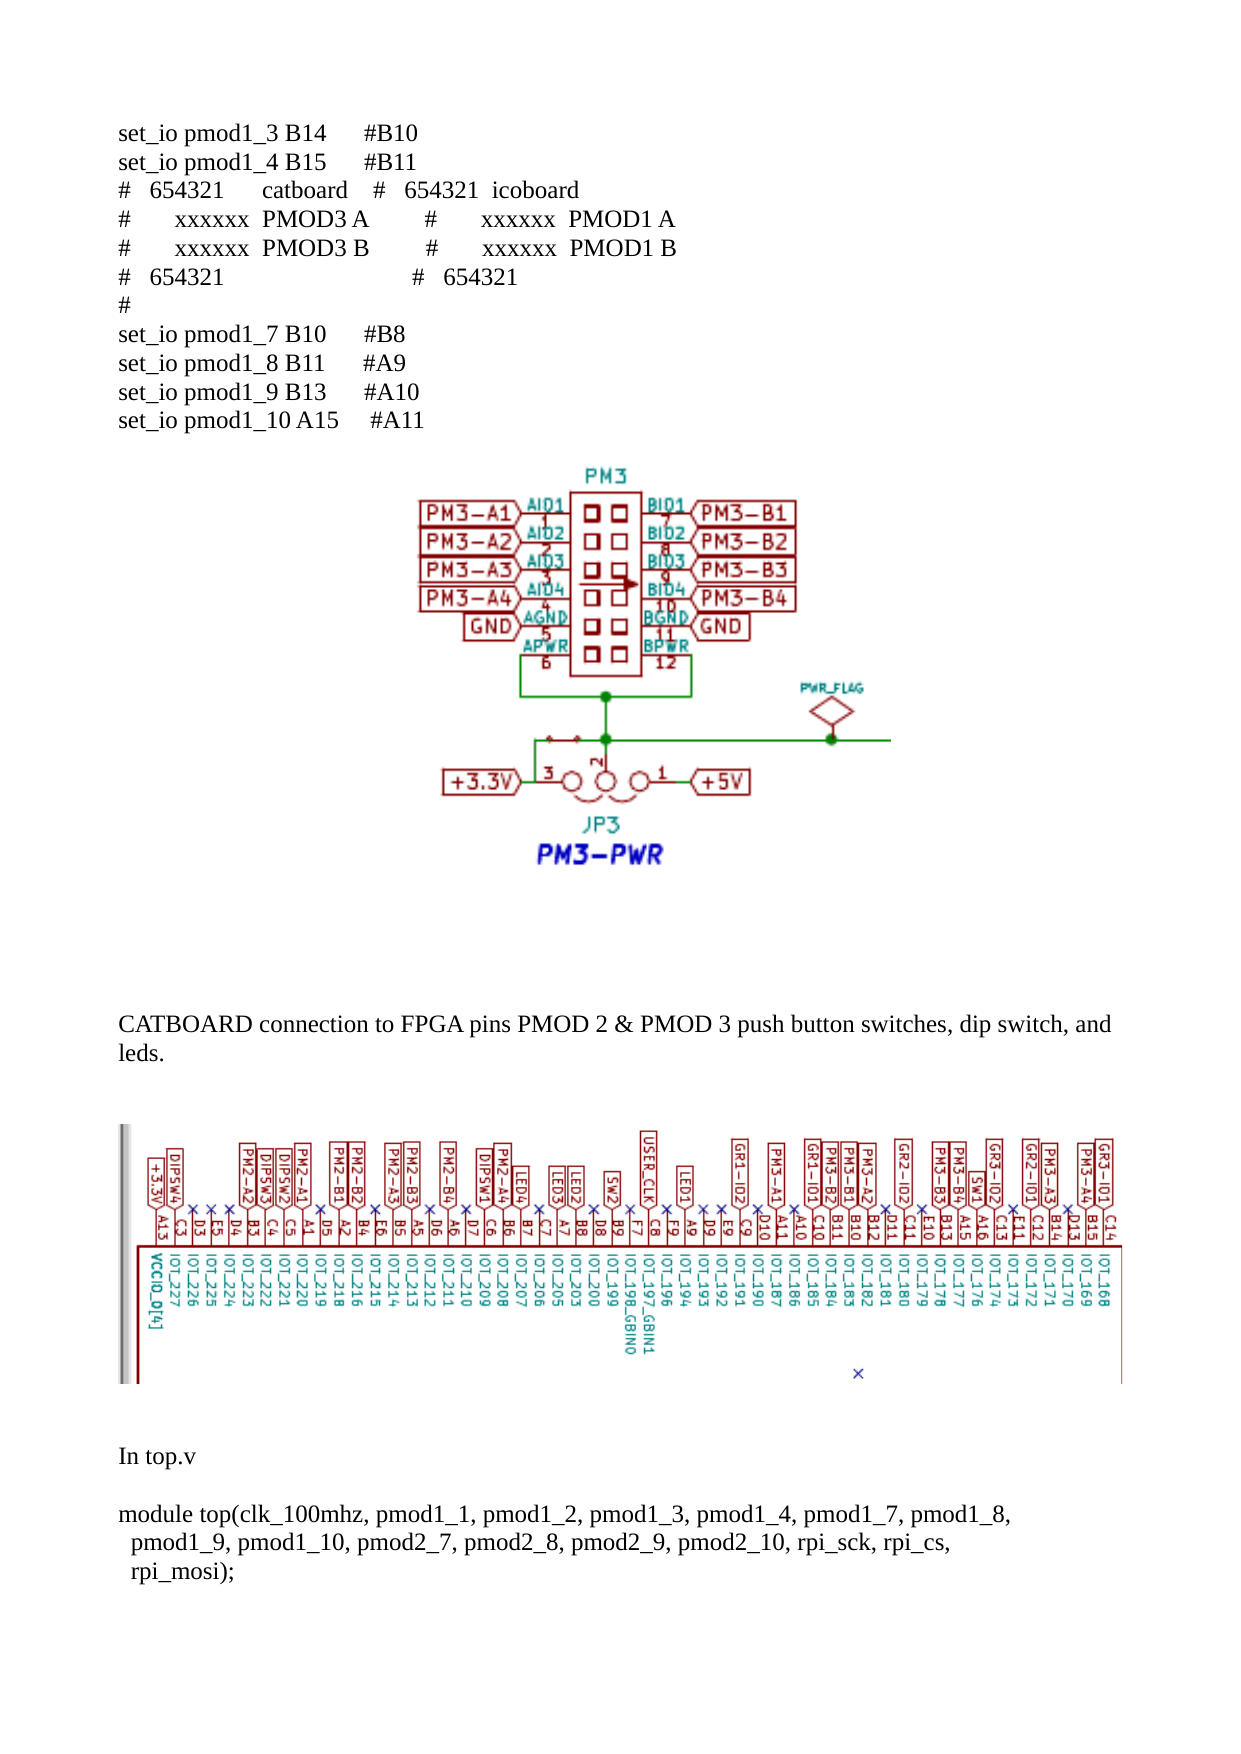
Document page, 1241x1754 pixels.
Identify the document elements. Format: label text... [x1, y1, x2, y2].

text set_io pmod1_4 B15 #B11 [118, 147, 1122, 176]
text # 654321 # 654321 [118, 262, 1122, 291]
text CATBOARD connection to FPGA pins PMOD 2 & PMOD 3 push button switches, dip switch, and leds. [118, 1009, 1122, 1067]
text set_io pmod1_8 B11 #A9 [118, 348, 1122, 377]
picture [118, 1124, 1123, 1384]
text set_io pmod1_10 A15 #A11 [118, 406, 1122, 434]
text # xxxxxx PMOD3 B # xxxxxx PMOD1 B [118, 233, 1122, 262]
text set_io pmod1_9 B13 #A10 [118, 377, 1122, 406]
text module top(clk_100mhz, pmod1_1, pmod1_2, pmod1_3, pmod1_4, pmod1_7, pmod1_8, [118, 1499, 1122, 1527]
text In top.v [118, 1441, 1122, 1470]
text pmod1_9, pmod1_10, pmod2_7, pmod2_8, pmod2_9, pmod2_10, rpi_sck, rpi_cs, [118, 1527, 1122, 1556]
picture [349, 463, 891, 888]
text # 654321 catboard # 654321 icoboard [118, 176, 1122, 204]
text # xxxxxx PMOD3 A # xxxxxx PMOD1 A [118, 204, 1122, 233]
text set_io pmod1_7 B10 #B8 [118, 319, 1122, 348]
text rpi_mosi); [118, 1556, 1122, 1585]
text # [118, 291, 1122, 319]
text set_io pmod1_3 B14 #B10 [118, 118, 1122, 147]
